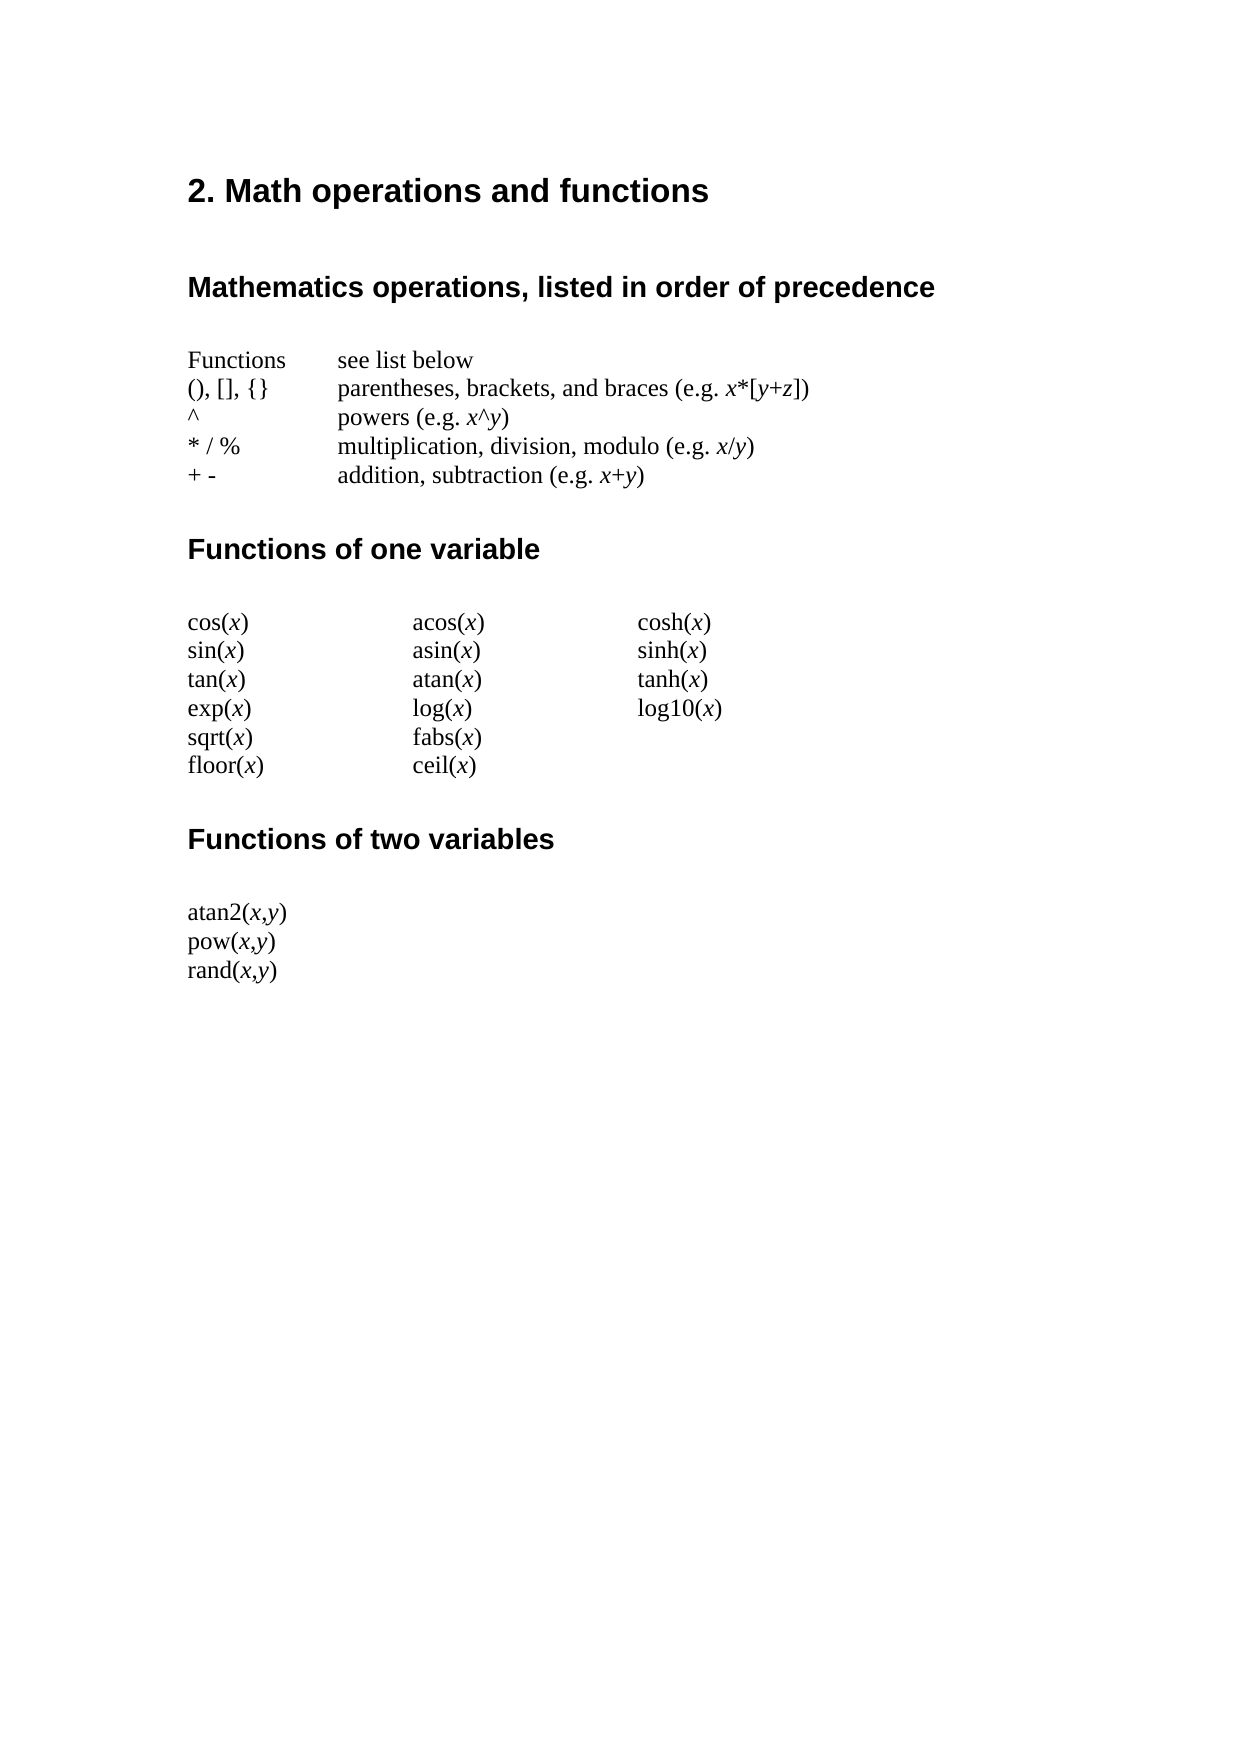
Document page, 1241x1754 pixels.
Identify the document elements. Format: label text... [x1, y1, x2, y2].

subtitle 2. Math operations and functions [187, 171, 1053, 209]
subtitle Mathematics operations, listed in order of precedence [187, 270, 1053, 303]
text Functions see list below [187, 345, 1053, 373]
subtitle Functions of two variables [187, 822, 1053, 856]
text * / % multiplication, division, modulo (e.g. x/y) [187, 431, 1053, 460]
subtitle Functions of one variable [187, 532, 1053, 565]
text floor(x) ceil(x) [187, 750, 1053, 779]
text + - addition, subtraction (e.g. x+y) [187, 460, 1053, 488]
text cos(x) acos(x) cosh(x) [187, 607, 1053, 635]
text pow(x,y) [187, 926, 1053, 955]
text atan2(x,y) [187, 897, 1053, 926]
text exp(x) log(x) log10(x) [187, 693, 1053, 722]
text ^ powers (e.g. x^y) [187, 402, 1053, 431]
text sqrt(x) fabs(x) [187, 722, 1053, 750]
text tan(x) atan(x) tanh(x) [187, 664, 1053, 693]
text (), [], {} parentheses, brackets, and braces (e.g. x*[y+z]) [187, 373, 1053, 402]
text rand(x,y) [187, 955, 1053, 983]
text sin(x) asin(x) sinh(x) [187, 635, 1053, 664]
